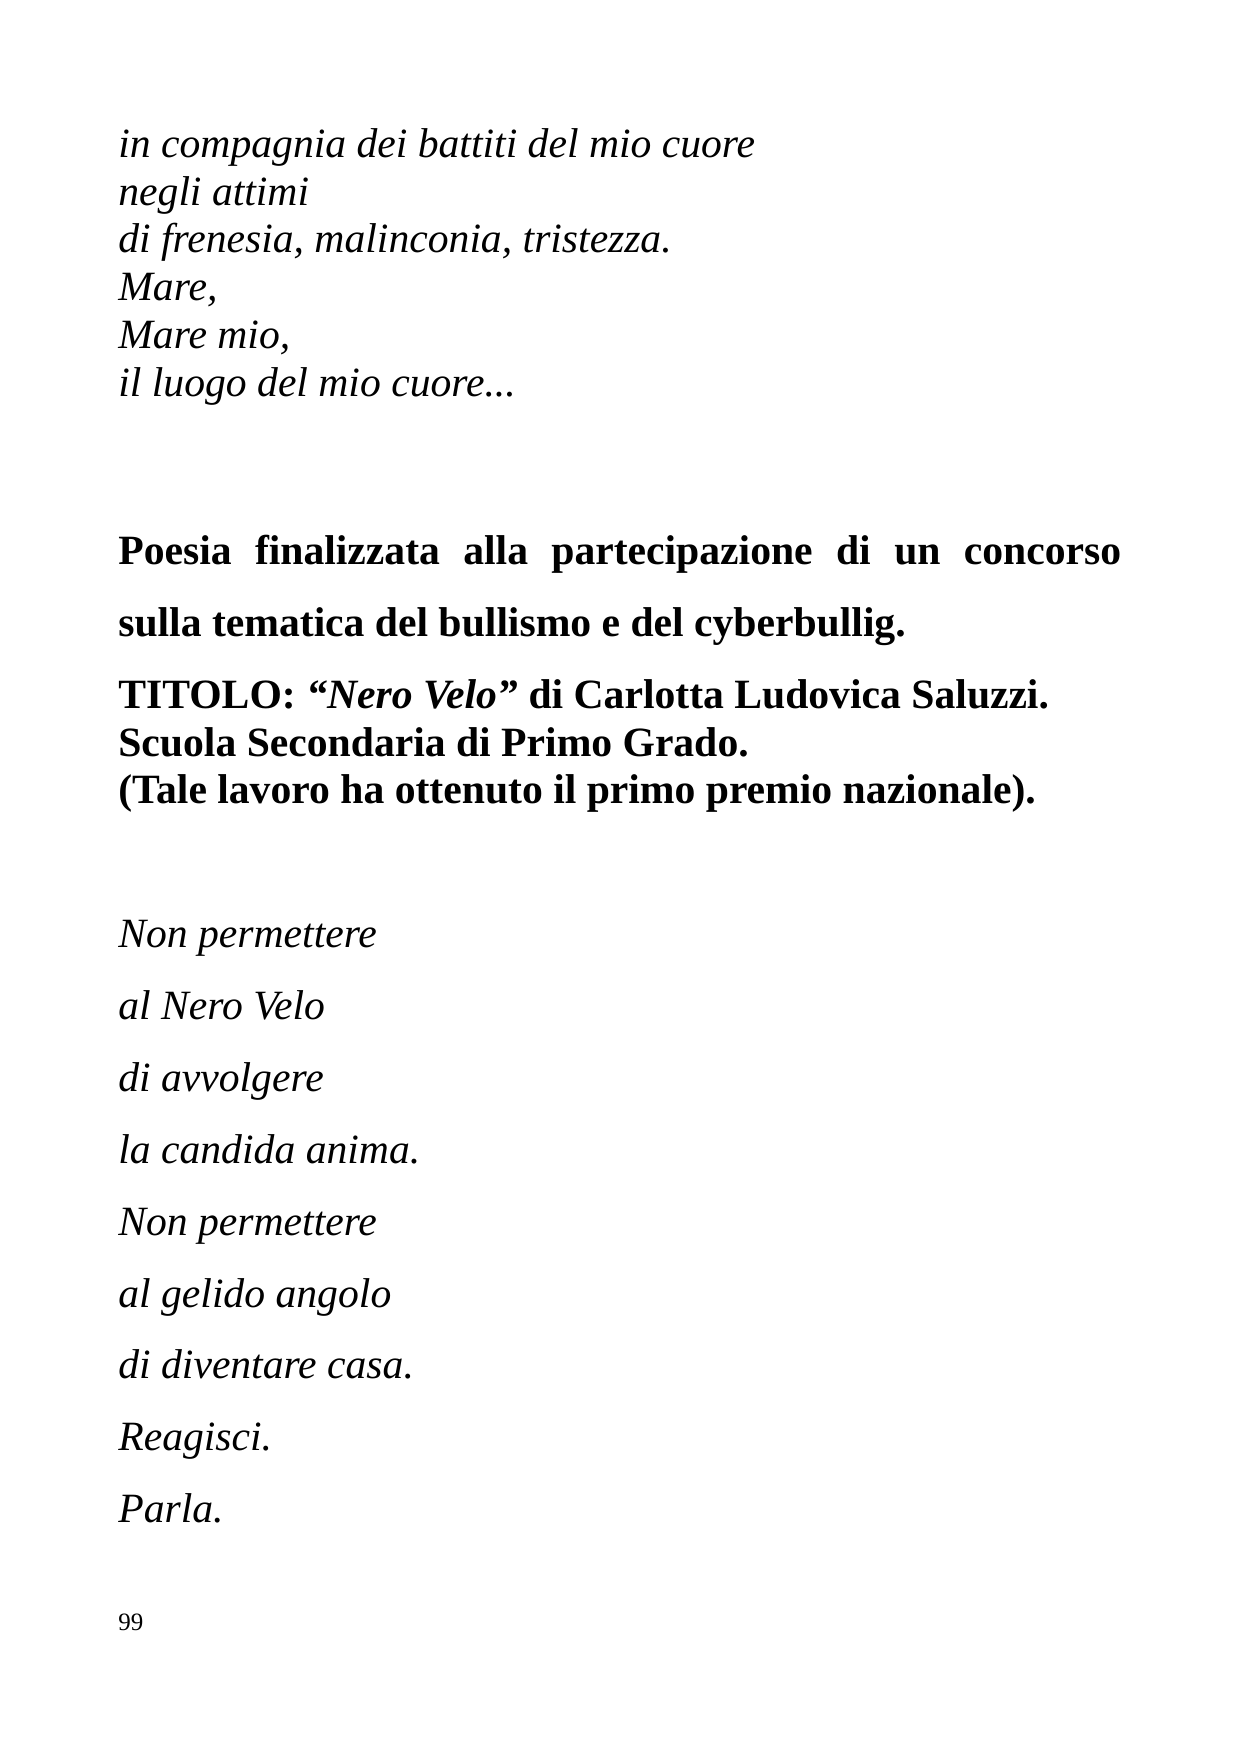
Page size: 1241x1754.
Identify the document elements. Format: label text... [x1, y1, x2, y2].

text al Nero Velo [118, 981, 1122, 1028]
text il luogo del mio cuore... [118, 358, 1122, 406]
text Mare mio, [118, 310, 1122, 358]
text in compagnia dei battiti del mio cuore [118, 118, 1122, 166]
text Scuola Secondaria di Primo Grado. [118, 717, 1122, 765]
text Poesia finalizzata alla partecipazione di un concorso sulla tematica del bullismo e del cyberbullig. [118, 525, 1122, 645]
text Non permettere [118, 1196, 1122, 1244]
text (Tale lavoro ha ottenuto il primo premio nazionale). [118, 765, 1122, 813]
text al gelido angolo [118, 1268, 1122, 1316]
text Mare, [118, 262, 1122, 310]
text Non permettere [118, 909, 1122, 957]
text negli attimi [118, 166, 1122, 214]
text di avvolgere [118, 1052, 1122, 1100]
text di frenesia, malinconia, tristezza. [118, 214, 1122, 262]
text di diventare casa. [118, 1340, 1122, 1388]
text la candida anima. [118, 1124, 1122, 1172]
text Reagisci. [118, 1412, 1122, 1460]
text Parla. [118, 1484, 1122, 1532]
text TITOLO: “Nero Velo” di Carlotta Ludovica Saluzzi. [118, 669, 1122, 717]
